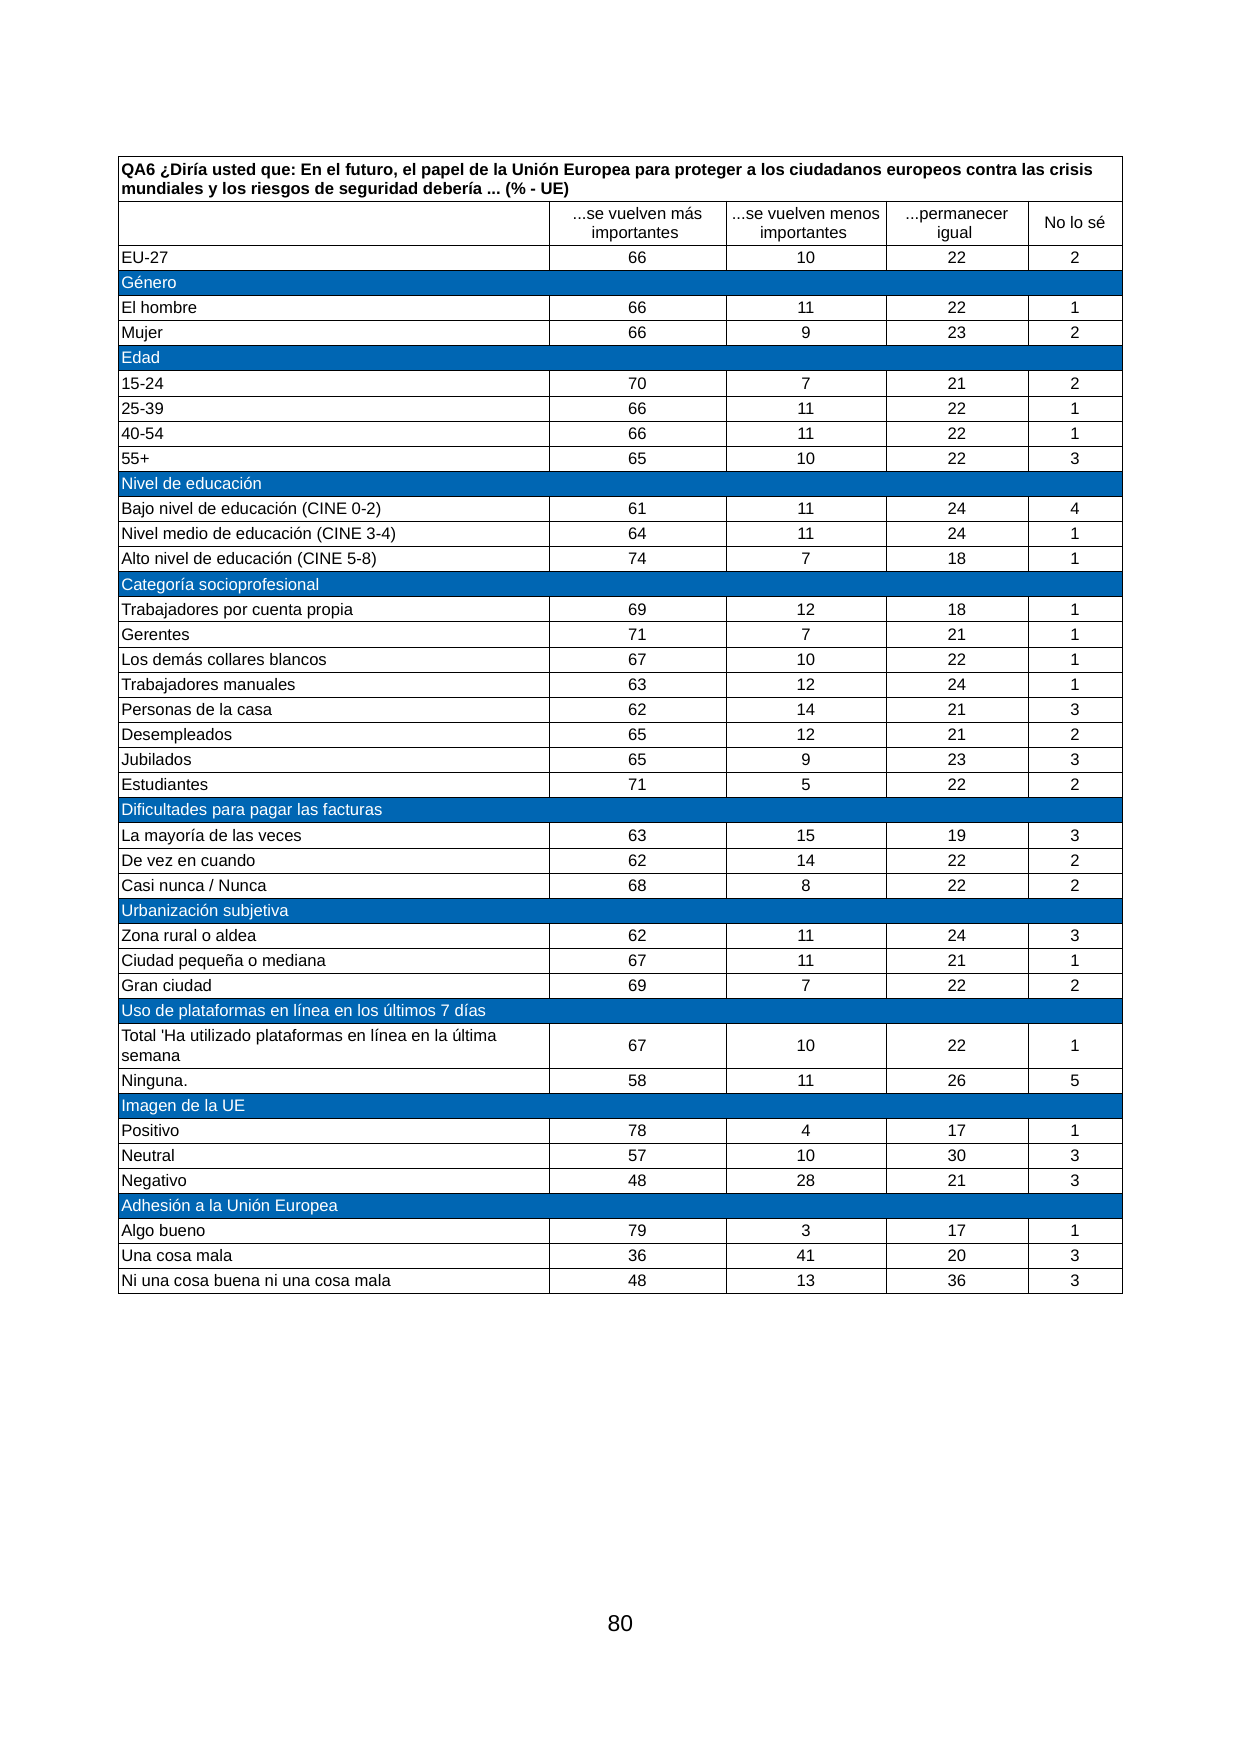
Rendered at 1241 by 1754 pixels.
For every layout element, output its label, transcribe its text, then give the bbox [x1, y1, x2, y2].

table_cell 2 [1029, 371, 1122, 396]
table_cell Una cosa mala [119, 1244, 549, 1268]
table_cell 64 [550, 522, 726, 546]
table_cell 66 [550, 296, 726, 320]
table_cell 3 [1029, 1269, 1122, 1293]
table_cell 3 [1029, 447, 1122, 471]
table_cell 67 [550, 949, 726, 973]
table_cell Negativo [119, 1169, 549, 1193]
table_cell 66 [550, 397, 726, 421]
table_cell 5 [727, 773, 886, 797]
table_cell 28 [727, 1169, 886, 1193]
table_cell 25-39 [119, 397, 549, 421]
table_cell 24 [887, 522, 1028, 546]
table_cell 74 [550, 547, 726, 571]
table_cell 36 [887, 1269, 1028, 1293]
table_cell 3 [1029, 924, 1122, 948]
table_cell 2 [1029, 246, 1122, 270]
table_cell 18 [887, 547, 1028, 571]
table_cell La mayoría de las veces [119, 823, 549, 847]
table_cell Ni una cosa buena ni una cosa mala [119, 1269, 549, 1293]
table_cell EU-27 [119, 246, 549, 270]
table_cell 22 [887, 447, 1028, 471]
table_cell Total 'Ha utilizado plataformas en línea en la última semana [119, 1024, 549, 1067]
table_cell 21 [887, 698, 1028, 722]
table_cell 17 [887, 1119, 1028, 1143]
table_cell [119, 202, 549, 245]
table_cell Neutral [119, 1144, 549, 1168]
table_cell 10 [727, 1024, 886, 1067]
table_cell 48 [550, 1169, 726, 1193]
table_cell 26 [887, 1069, 1028, 1092]
table_cell 7 [727, 974, 886, 998]
table_cell 23 [887, 321, 1028, 345]
table_cell Urbanización subjetiva [119, 899, 1122, 923]
table_cell Los demás collares blancos [119, 648, 549, 672]
table_cell 9 [727, 321, 886, 345]
table_cell Ciudad pequeña o mediana [119, 949, 549, 973]
table_cell 1 [1029, 648, 1122, 672]
table_cell 1 [1029, 1219, 1122, 1243]
table_cell 62 [550, 924, 726, 948]
table_cell Dificultades para pagar las facturas [119, 798, 1122, 822]
table_cell ...permanecer igual [887, 202, 1028, 245]
table_cell 24 [887, 673, 1028, 697]
table_cell Bajo nivel de educación (CINE 0-2) [119, 497, 549, 521]
table_cell 62 [550, 849, 726, 872]
table_cell 10 [727, 246, 886, 270]
table_cell 70 [550, 371, 726, 396]
table_cell 11 [727, 924, 886, 948]
table_cell 63 [550, 823, 726, 847]
table_cell 21 [887, 371, 1028, 396]
table_cell Desempleados [119, 723, 549, 747]
table_cell 7 [727, 371, 886, 396]
table_cell Nivel de educación [119, 472, 1122, 496]
table_cell Trabajadores manuales [119, 673, 549, 697]
table_cell 5 [1029, 1069, 1122, 1092]
table_cell 3 [1029, 1244, 1122, 1268]
table_cell 58 [550, 1069, 726, 1092]
table_cell 9 [727, 748, 886, 772]
table_cell 65 [550, 447, 726, 471]
table_cell 2 [1029, 874, 1122, 898]
table_cell 8 [727, 874, 886, 898]
table_cell 62 [550, 698, 726, 722]
table_cell 13 [727, 1269, 886, 1293]
table_cell 12 [727, 673, 886, 697]
table_cell 17 [887, 1219, 1028, 1243]
table_cell 20 [887, 1244, 1028, 1268]
table_cell 22 [887, 648, 1028, 672]
table_cell Trabajadores por cuenta propia [119, 597, 549, 621]
table_cell 3 [1029, 1169, 1122, 1193]
table_cell 65 [550, 723, 726, 747]
table_cell ...se vuelven menos importantes [727, 202, 886, 245]
table_cell 1 [1029, 673, 1122, 697]
table_cell 11 [727, 497, 886, 521]
table_cell 1 [1029, 622, 1122, 647]
table_cell 66 [550, 246, 726, 270]
table_cell 21 [887, 949, 1028, 973]
table_cell Categoría socioprofesional [119, 572, 1122, 596]
table_cell 24 [887, 497, 1028, 521]
table_cell 11 [727, 422, 886, 446]
table_cell No lo sé [1029, 202, 1122, 245]
table_cell 2 [1029, 849, 1122, 872]
table_cell 65 [550, 748, 726, 772]
table_cell 11 [727, 522, 886, 546]
table_cell Jubilados [119, 748, 549, 772]
table_cell 7 [727, 622, 886, 647]
table_cell El hombre [119, 296, 549, 320]
table_cell Mujer [119, 321, 549, 345]
table_cell 48 [550, 1269, 726, 1293]
table_cell 22 [887, 773, 1028, 797]
table_cell 30 [887, 1144, 1028, 1168]
table_cell 69 [550, 597, 726, 621]
table_cell 22 [887, 296, 1028, 320]
table_cell 10 [727, 447, 886, 471]
table_cell 24 [887, 924, 1028, 948]
table_cell 11 [727, 1069, 886, 1092]
table_cell 2 [1029, 974, 1122, 998]
table_cell 22 [887, 397, 1028, 421]
table_cell 22 [887, 974, 1028, 998]
table_cell Alto nivel de educación (CINE 5-8) [119, 547, 549, 571]
table_cell 71 [550, 622, 726, 647]
table_cell Uso de plataformas en línea en los últimos 7 días [119, 999, 1122, 1023]
table_cell 57 [550, 1144, 726, 1168]
table_cell 10 [727, 648, 886, 672]
table_cell Nivel medio de educación (CINE 3-4) [119, 522, 549, 546]
table_cell 21 [887, 723, 1028, 747]
table_cell 71 [550, 773, 726, 797]
table_cell 15 [727, 823, 886, 847]
table_cell Género [119, 271, 1122, 295]
table_cell 2 [1029, 723, 1122, 747]
table_cell 22 [887, 874, 1028, 898]
table_cell 55+ [119, 447, 549, 471]
table_cell 1 [1029, 296, 1122, 320]
table_cell 3 [1029, 823, 1122, 847]
table_cell 11 [727, 949, 886, 973]
table_cell 66 [550, 321, 726, 345]
table_header QA6 ¿Diría usted que: En el futuro, el papel de la Unión Europea para proteger a los ciudadanos europeos contra las crisis mundiales y los riesgos de seguridad debería ... (% - UE) [119, 157, 1122, 201]
table_cell 67 [550, 648, 726, 672]
table_cell 21 [887, 622, 1028, 647]
table_cell 4 [727, 1119, 886, 1143]
table_cell 12 [727, 723, 886, 747]
table_cell 41 [727, 1244, 886, 1268]
table_cell 22 [887, 849, 1028, 872]
table_cell 1 [1029, 522, 1122, 546]
table_cell 11 [727, 397, 886, 421]
table_cell 2 [1029, 773, 1122, 797]
table_cell 4 [1029, 497, 1122, 521]
table_cell Algo bueno [119, 1219, 549, 1243]
table_cell 3 [1029, 698, 1122, 722]
table_cell Gerentes [119, 622, 549, 647]
table_cell 67 [550, 1024, 726, 1067]
table_cell 22 [887, 422, 1028, 446]
table_cell 7 [727, 547, 886, 571]
table_cell 12 [727, 597, 886, 621]
table_cell 14 [727, 698, 886, 722]
table_cell 1 [1029, 949, 1122, 973]
table_cell 78 [550, 1119, 726, 1143]
table_cell Personas de la casa [119, 698, 549, 722]
table_cell 63 [550, 673, 726, 697]
table_cell 36 [550, 1244, 726, 1268]
table_cell 1 [1029, 597, 1122, 621]
table_cell 3 [1029, 748, 1122, 772]
table_cell 69 [550, 974, 726, 998]
table_cell 66 [550, 422, 726, 446]
table_cell 3 [727, 1219, 886, 1243]
table_cell 1 [1029, 1024, 1122, 1067]
table_cell Estudiantes [119, 773, 549, 797]
table_cell 1 [1029, 1119, 1122, 1143]
table_cell 1 [1029, 547, 1122, 571]
table_cell 10 [727, 1144, 886, 1168]
table_cell 3 [1029, 1144, 1122, 1168]
table_cell 2 [1029, 321, 1122, 345]
table_cell Ninguna. [119, 1069, 549, 1092]
table_cell 14 [727, 849, 886, 872]
table_cell 1 [1029, 422, 1122, 446]
table_cell De vez en cuando [119, 849, 549, 872]
table_cell 11 [727, 296, 886, 320]
table_cell Positivo [119, 1119, 549, 1143]
table_cell 18 [887, 597, 1028, 621]
table_cell ...se vuelven más importantes [550, 202, 726, 245]
table_cell Gran ciudad [119, 974, 549, 998]
table_cell Adhesión a la Unión Europea [119, 1194, 1122, 1218]
table_cell 22 [887, 246, 1028, 270]
table_cell Casi nunca / Nunca [119, 874, 549, 898]
table_cell 40-54 [119, 422, 549, 446]
table_cell 22 [887, 1024, 1028, 1067]
table_cell 68 [550, 874, 726, 898]
table_cell 19 [887, 823, 1028, 847]
table_cell 21 [887, 1169, 1028, 1193]
table_cell 79 [550, 1219, 726, 1243]
table_cell Imagen de la UE [119, 1094, 1122, 1118]
table_cell 23 [887, 748, 1028, 772]
table_cell 1 [1029, 397, 1122, 421]
table_cell Edad [119, 346, 1122, 370]
table_cell Zona rural o aldea [119, 924, 549, 948]
table_cell 61 [550, 497, 726, 521]
table_cell 15-24 [119, 371, 549, 396]
